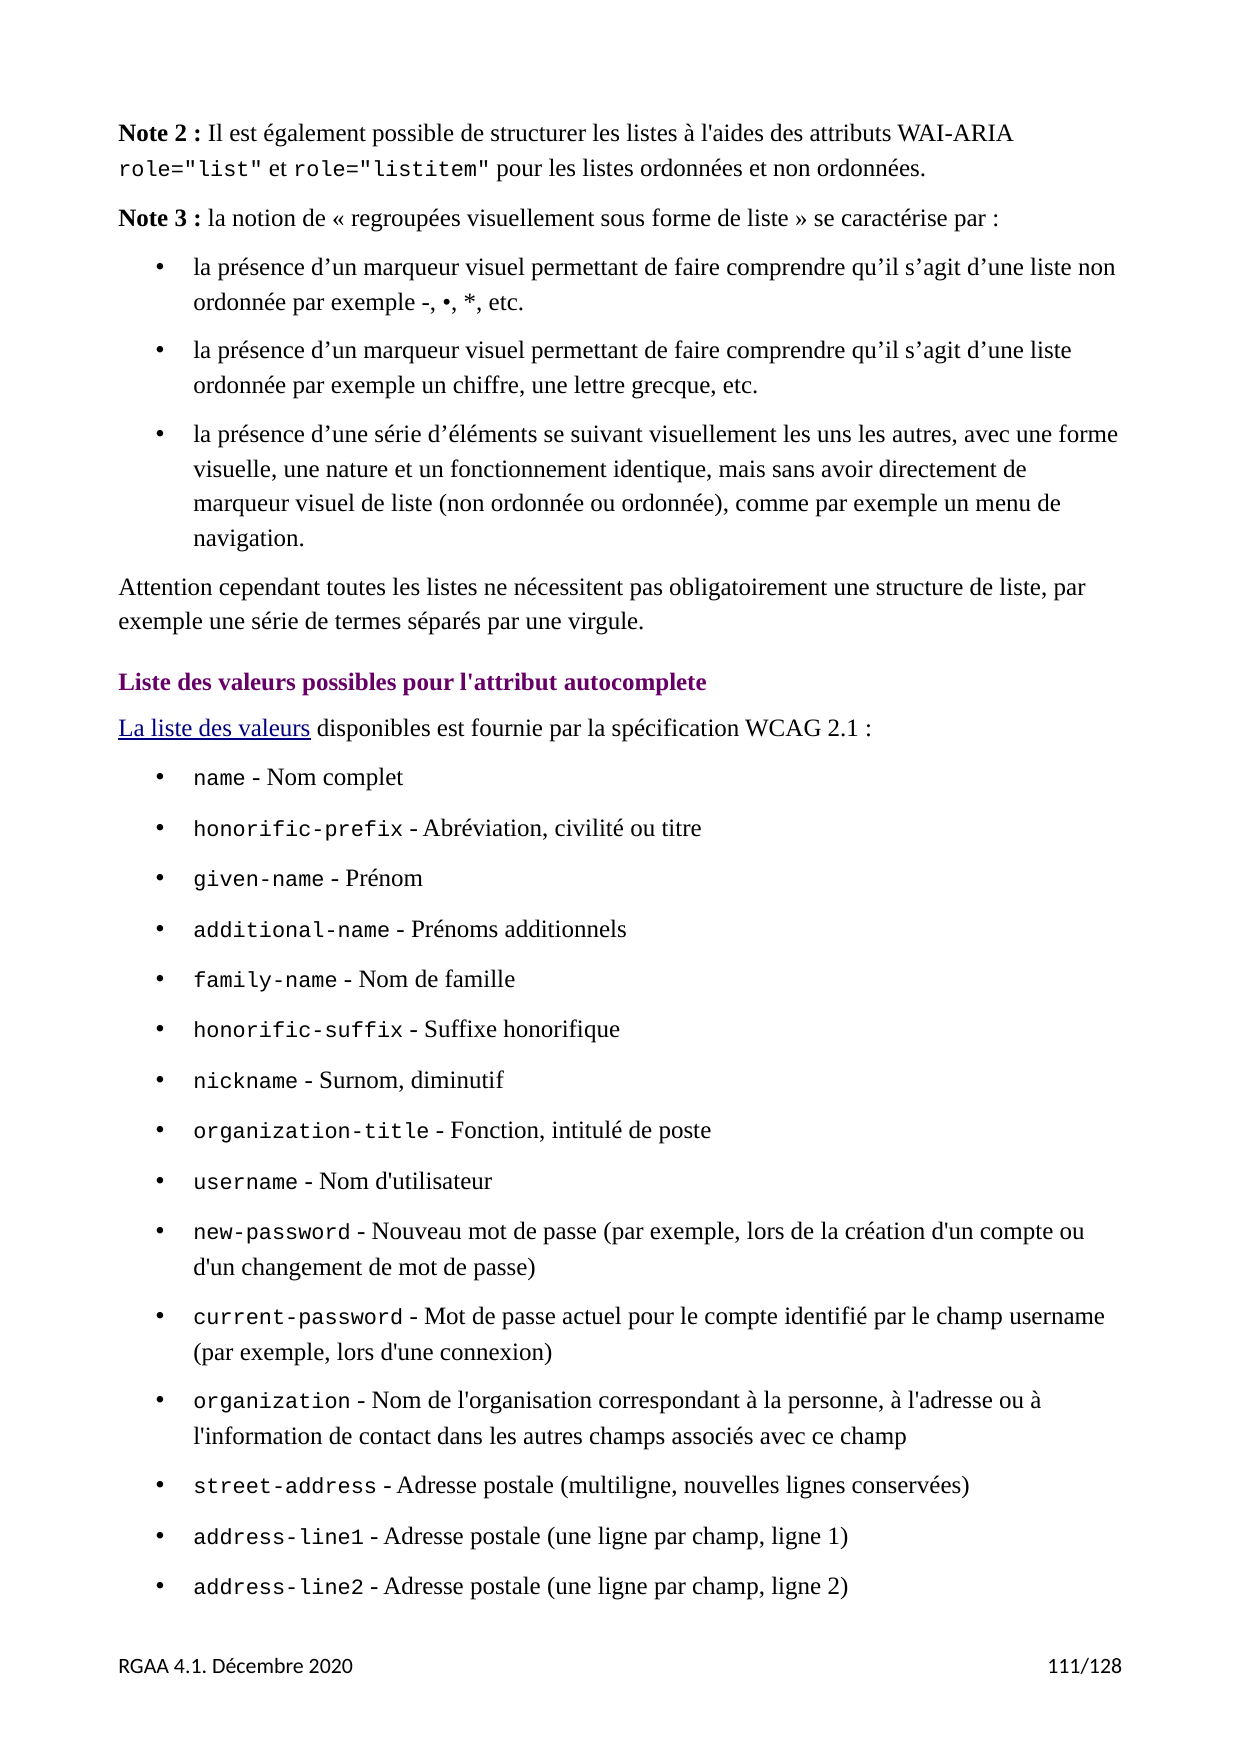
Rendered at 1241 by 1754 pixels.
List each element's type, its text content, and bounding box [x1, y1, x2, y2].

list honorific-suffix - Suffixe honorifique [156, 1014, 1122, 1044]
list address-line2 - Adresse postale (une ligne par champ, ligne 2) [156, 1571, 1122, 1601]
list la présence d’un marqueur visuel permettant de faire comprendre qu’il s’agit d’une liste non ordonnée par exemple -, •, *, etc. [156, 252, 1122, 315]
text Note 2 : Il est également possible de structurer les listes à l'aides des attributs WAI-ARIA role="list" et role="listitem" pour les listes ordonnées et non ordonnées. [118, 118, 1122, 182]
list additional-name - Prénoms additionnels [156, 914, 1122, 944]
text La liste des valeurs disponibles est fournie par la spécification WCAG 2.1 : [118, 713, 1122, 742]
list nickname - Surnom, diminutif [156, 1065, 1122, 1095]
list name - Nom complet [156, 762, 1122, 792]
list organization - Nom de l'organisation correspondant à la personne, à l'adresse ou à l'information de contact dans les autres champs associés avec ce champ [156, 1386, 1122, 1450]
list address-line1 - Adresse postale (une ligne par champ, ligne 1) [156, 1521, 1122, 1551]
text Attention cependant toutes les listes ne nécessitent pas obligatoirement une structure de liste, par exemple une série de termes séparés par une virgule. [118, 572, 1122, 635]
list organization-title - Fonction, intitulé de poste [156, 1115, 1122, 1145]
list street-address - Adresse postale (multiligne, nouvelles lignes conservées) [156, 1470, 1122, 1500]
text Note 3 : la notion de « regroupées visuellement sous forme de liste » se caractérise par : [118, 203, 1122, 232]
list new-password - Nouveau mot de passe (par exemple, lors de la création d'un compte ou d'un changement de mot de passe) [156, 1216, 1122, 1281]
list given-name - Prénom [156, 863, 1122, 893]
list username - Nom d'utilisateur [156, 1166, 1122, 1196]
list honorific-prefix - Abréviation, civilité ou titre [156, 813, 1122, 843]
list family-name - Nom de famille [156, 964, 1122, 994]
subtitle Liste des valeurs possibles pour l'attribut autocomplete [118, 667, 1122, 696]
list la présence d’une série d’éléments se suivant visuellement les uns les autres, avec une forme visuelle, une nature et un fonctionnement identique, mais sans avoir directement de marqueur visuel de liste (non ordonnée ou ordonnée), comme par exemple un menu de navigation. [156, 419, 1122, 551]
list la présence d’un marqueur visuel permettant de faire comprendre qu’il s’agit d’une liste ordonnée par exemple un chiffre, une lettre grecque, etc. [156, 336, 1122, 399]
list current-password - Mot de passe actuel pour le compte identifié par le champ username (par exemple, lors d'une connexion) [156, 1301, 1122, 1365]
